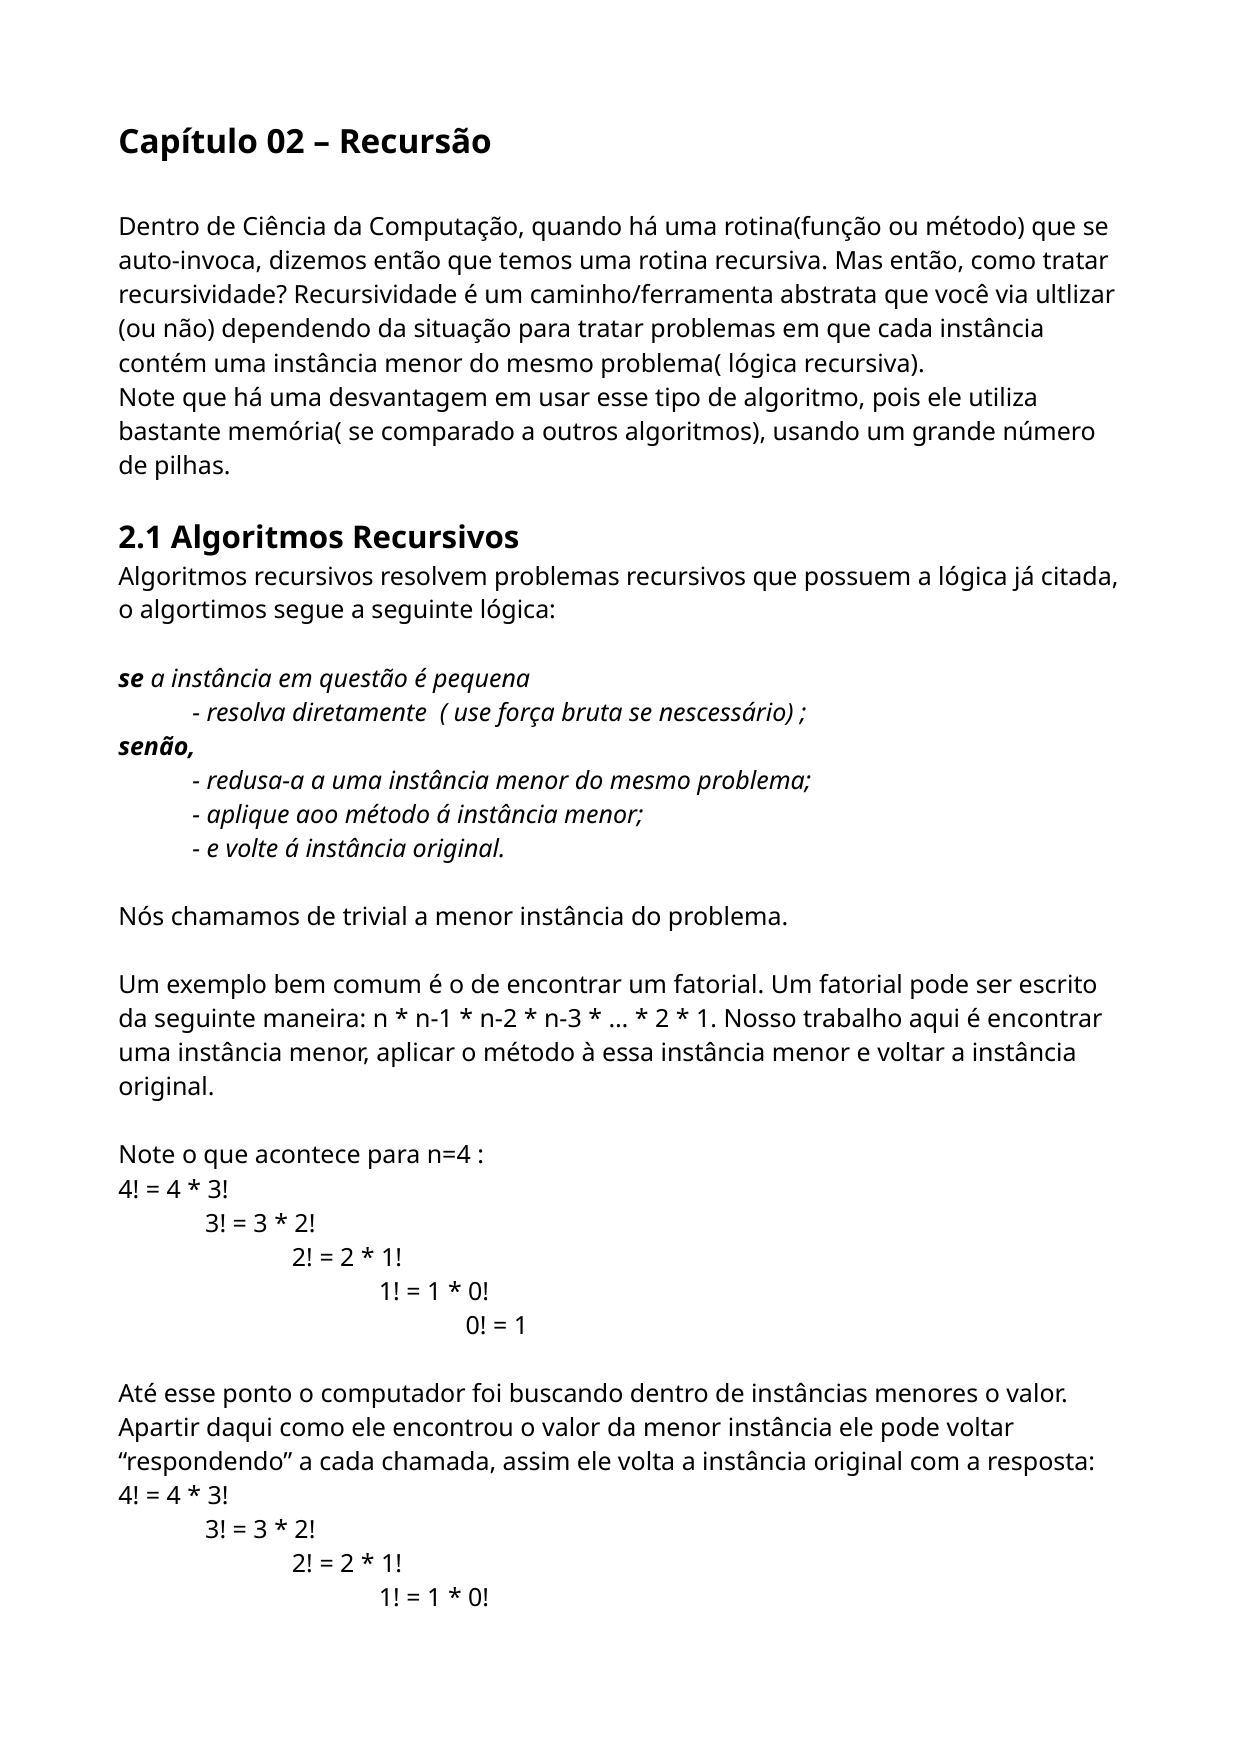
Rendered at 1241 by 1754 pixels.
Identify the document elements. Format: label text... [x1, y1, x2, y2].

text senão, [118, 728, 1122, 762]
text Um exemplo bem comum é o de encontrar um fatorial. Um fatorial pode ser escrito da seguinte maneira: n * n-1 * n-2 * n-3 * … * 2 * 1. Nosso trabalho aqui é encontrar uma instância menor, aplicar o método à essa instância menor e voltar a instância original. [118, 967, 1122, 1103]
text 4! = 4 * 3! [118, 1171, 1122, 1205]
text 1! = 1 * 0! [118, 1580, 1122, 1614]
text Note o que acontece para n=4 : [118, 1137, 1122, 1171]
text 4! = 4 * 3! [118, 1478, 1122, 1512]
text Capítulo 02 – Recursão [118, 118, 1122, 163]
text 3! = 3 * 2! [118, 1205, 1122, 1239]
text Note que há uma desvantagem em usar esse tipo de algoritmo, pois ele utiliza bastante memória( se comparado a outros algoritmos), usando um grande número de pilhas. [118, 379, 1122, 481]
text se a instância em questão é pequena [118, 660, 1122, 694]
text - e volte á instância original. [118, 831, 1122, 865]
text Nós chamamos de trivial a menor instância do problema. [118, 899, 1122, 933]
text 2! = 2 * 1! [118, 1546, 1122, 1580]
text Dentro de Ciência da Computação, quando há uma rotina(função ou método) que se auto-invoca, dizemos então que temos uma rotina recursiva. Mas então, como tratar recursividade? Recursividade é um caminho/ferramenta abstrata que você via ultlizar (ou não) dependendo da situação para tratar problemas em que cada instância contém uma instância menor do mesmo problema( lógica recursiva). [118, 209, 1122, 379]
text 1! = 1 * 0! [118, 1273, 1122, 1307]
text Algoritmos recursivos resolvem problemas recursivos que possuem a lógica já citada, o algortimos segue a seguinte lógica: [118, 558, 1122, 626]
text - redusa-a a uma instância menor do mesmo problema; [118, 762, 1122, 797]
text 2.1 Algoritmos Recursivos [118, 516, 1122, 558]
text Até esse ponto o computador foi buscando dentro de instâncias menores o valor. Apartir daqui como ele encontrou o valor da menor instância ele pode voltar “respondendo” a cada chamada, assim ele volta a instância original com a resposta: [118, 1376, 1122, 1478]
text - aplique aoo método á instância menor; [118, 797, 1122, 831]
text - resolva diretamente ( use força bruta se nescessário) ; [118, 694, 1122, 728]
text 2! = 2 * 1! [118, 1239, 1122, 1273]
text 3! = 3 * 2! [118, 1512, 1122, 1546]
text 0! = 1 [118, 1307, 1122, 1342]
